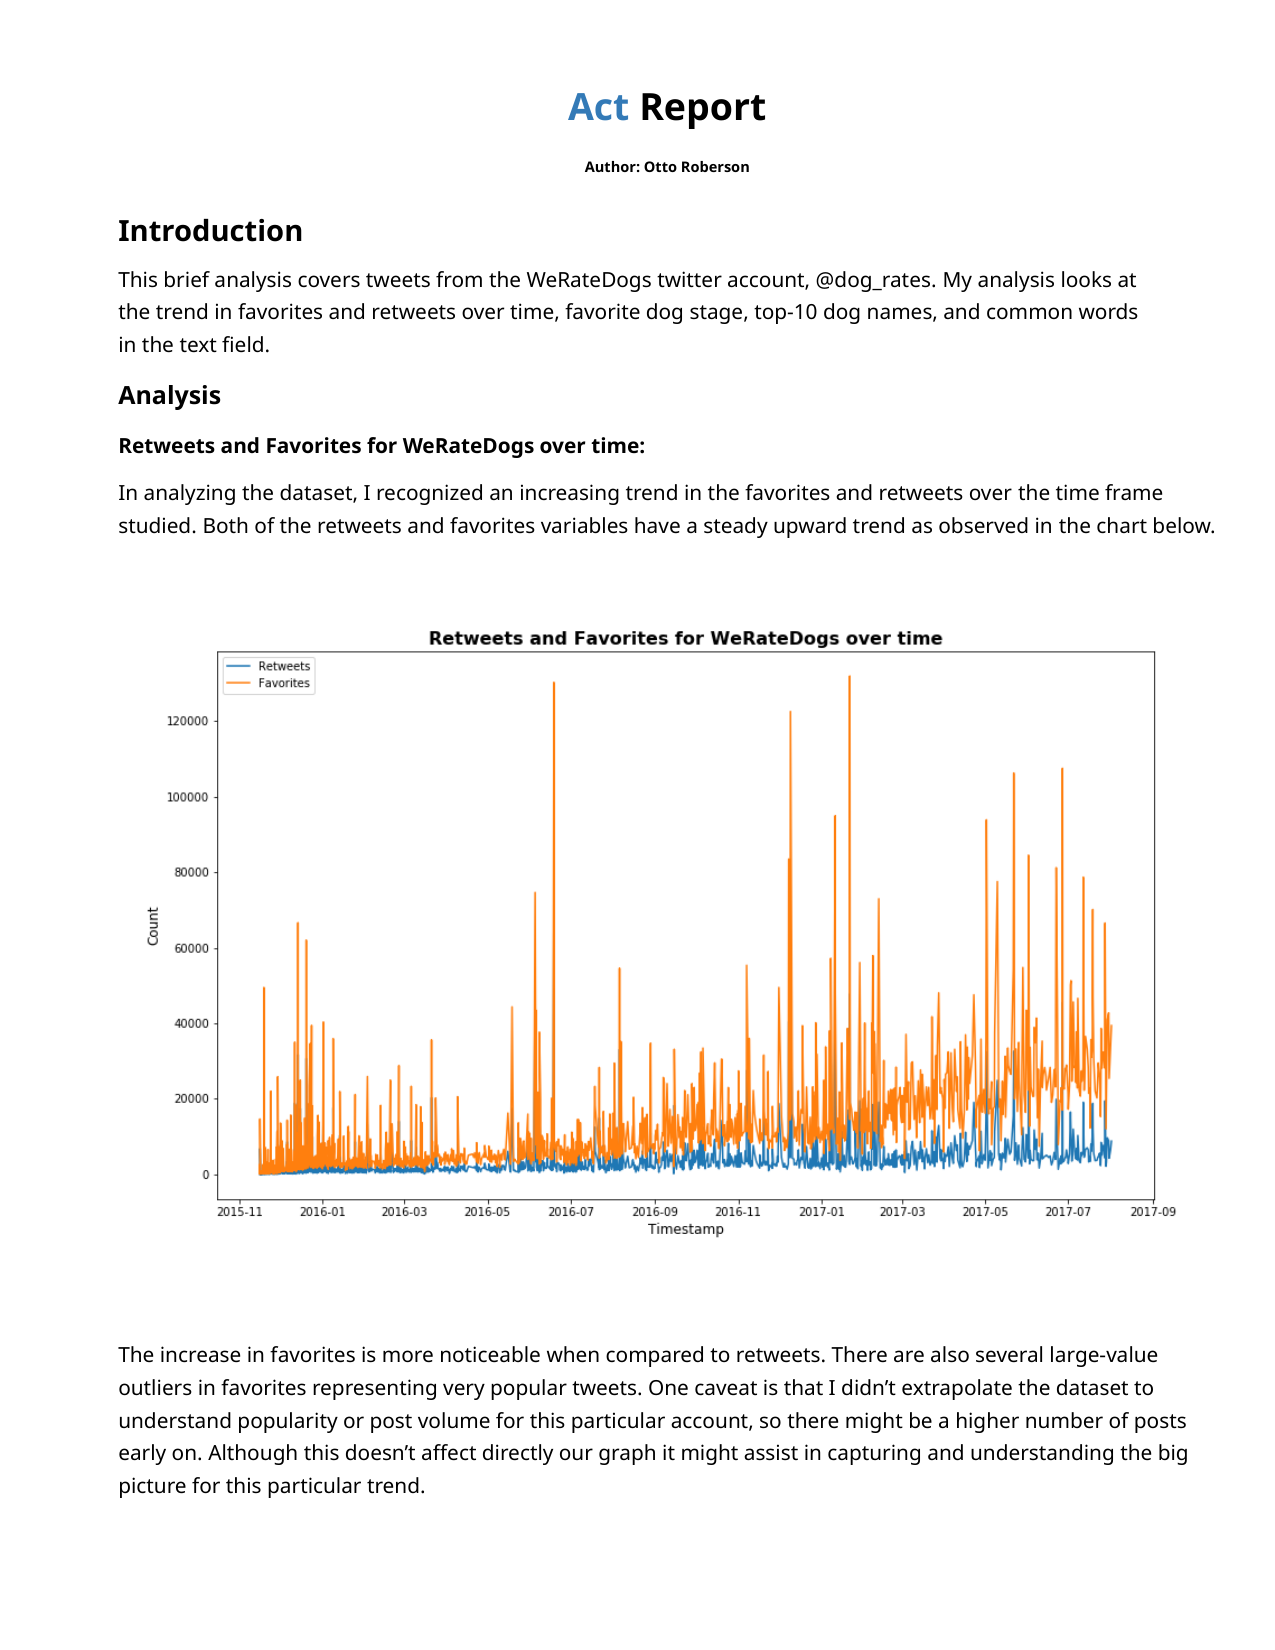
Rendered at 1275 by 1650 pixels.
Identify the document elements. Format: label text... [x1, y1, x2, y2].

subtitle Author: Otto Roberson [118, 157, 1216, 177]
text This brief analysis covers tweets from the WeRateDogs twitter account, @dog_rates. My analysis looks at the trend in favorites and retweets over time, favorite dog stage, top-10 dog names, and common words in the text field. [118, 265, 1157, 358]
subtitle Introduction [118, 211, 1216, 250]
text Analysis [118, 377, 1157, 411]
text In analyzing the dataset, I recognized an increasing trend in the favorites and retweets over the time frame studied. Both of the retweets and favorites variables have a steady upward trend as observed in the chart below. [118, 478, 1216, 539]
text The increase in favorites is more noticeable when compared to retweets. There are also several large-value outliers in favorites representing very popular tweets. One caveat is that I didn’t extrapolate the dataset to understand popularity or post volume for this particular account, so there might be a higher number of posts early on. Although this doesn’t affect directly our graph it might assist in capturing and understanding the big picture for this particular trend. [118, 1341, 1216, 1499]
text Retweets and Favorites for WeRateDogs over time: [118, 431, 1216, 459]
picture [67, 564, 1275, 1290]
subtitle Act Report [118, 80, 1216, 131]
